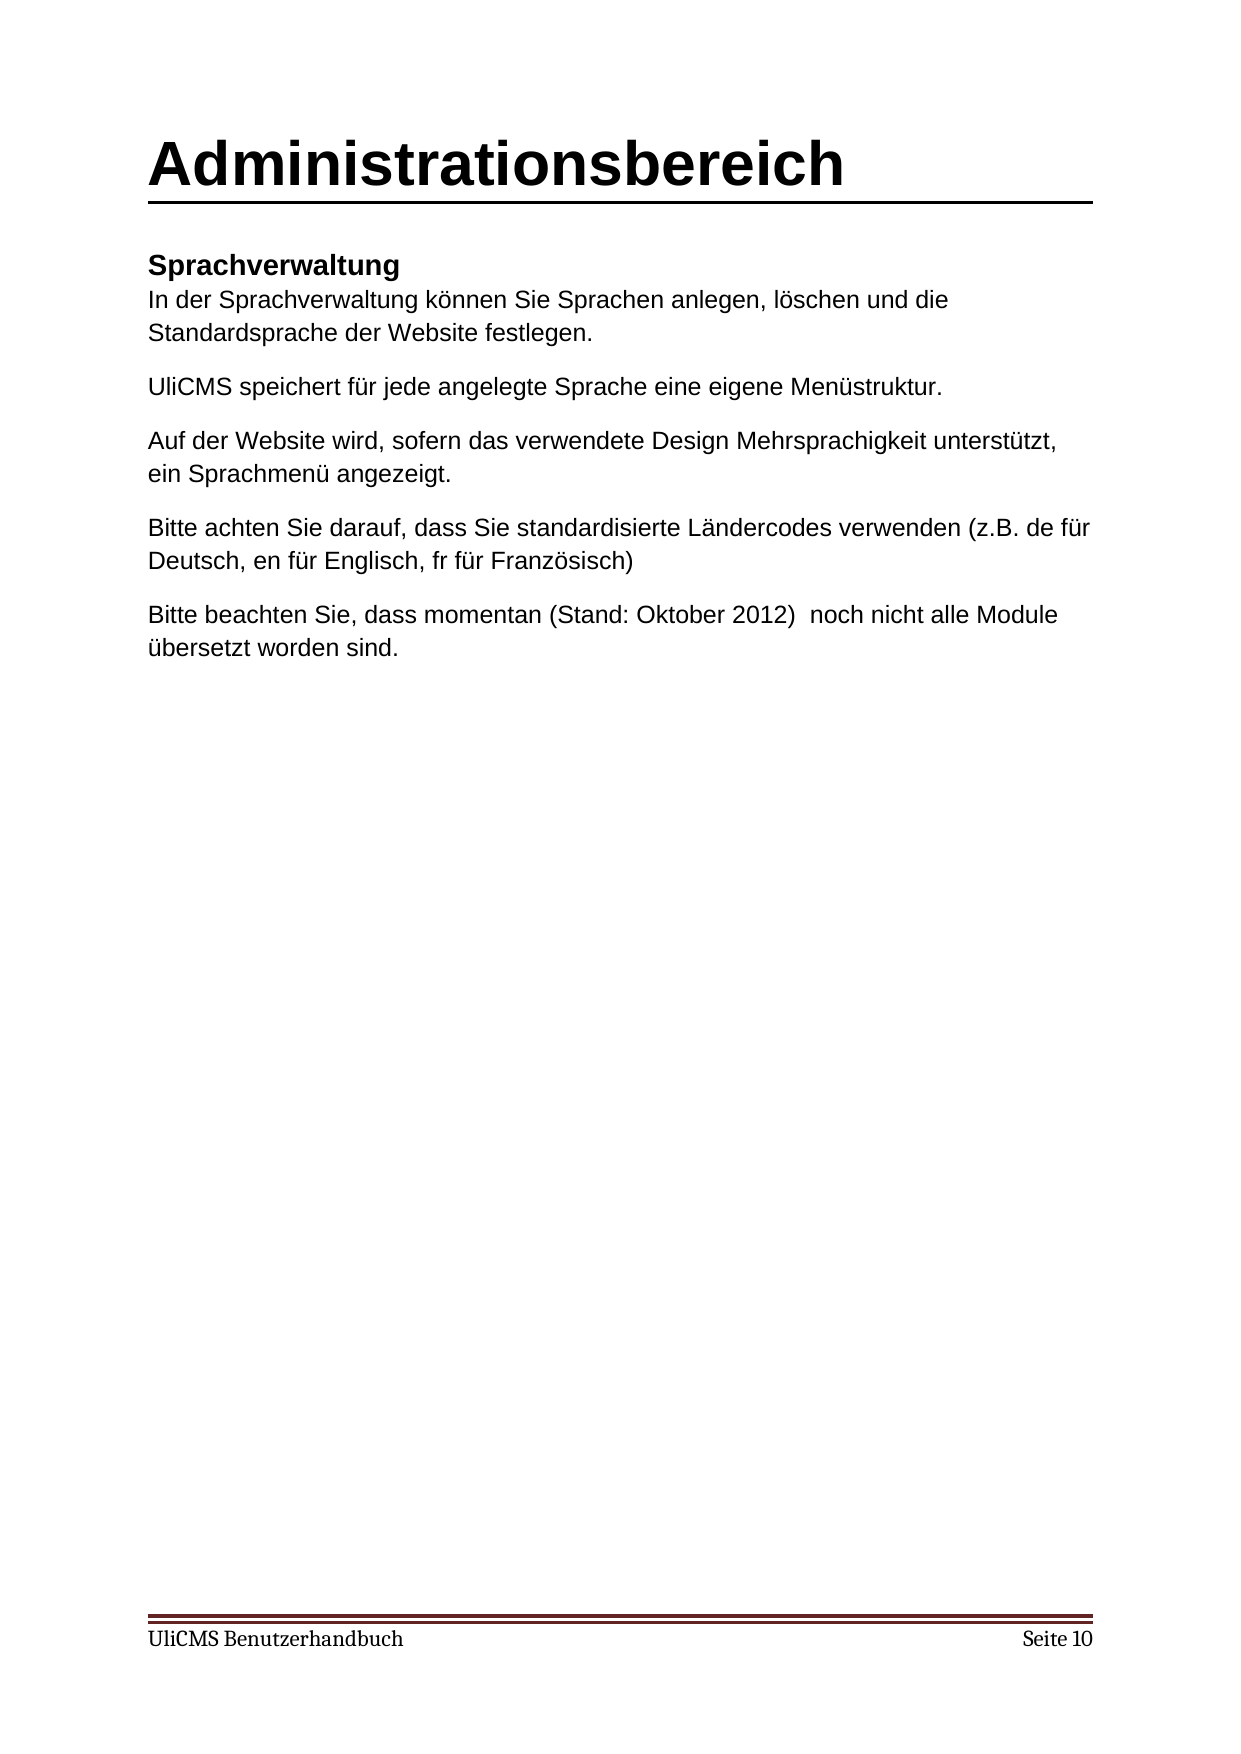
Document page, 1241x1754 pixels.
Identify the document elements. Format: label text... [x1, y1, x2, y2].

text Auf der Website wird, sofern das verwendete Design Mehrsprachigkeit unterstützt, ein Sprachmenü angezeigt. [148, 426, 1093, 488]
text UliCMS speichert für jede angelegte Sprache eine eigene Menüstruktur. [148, 372, 1093, 401]
text Administrationsbereich [148, 127, 1093, 201]
text Sprachverwaltung In der Sprachverwaltung können Sie Sprachen anlegen, löschen und die Standardsprache der Website festlegen. [148, 248, 1093, 347]
text Bitte achten Sie darauf, dass Sie standardisierte Ländercodes verwenden (z.B. de für Deutsch, en für Englisch, fr für Französisch) [148, 513, 1093, 575]
text Bitte beachten Sie, dass momentan (Stand: Oktober 2012) noch nicht alle Module übersetzt worden sind. [148, 600, 1093, 662]
